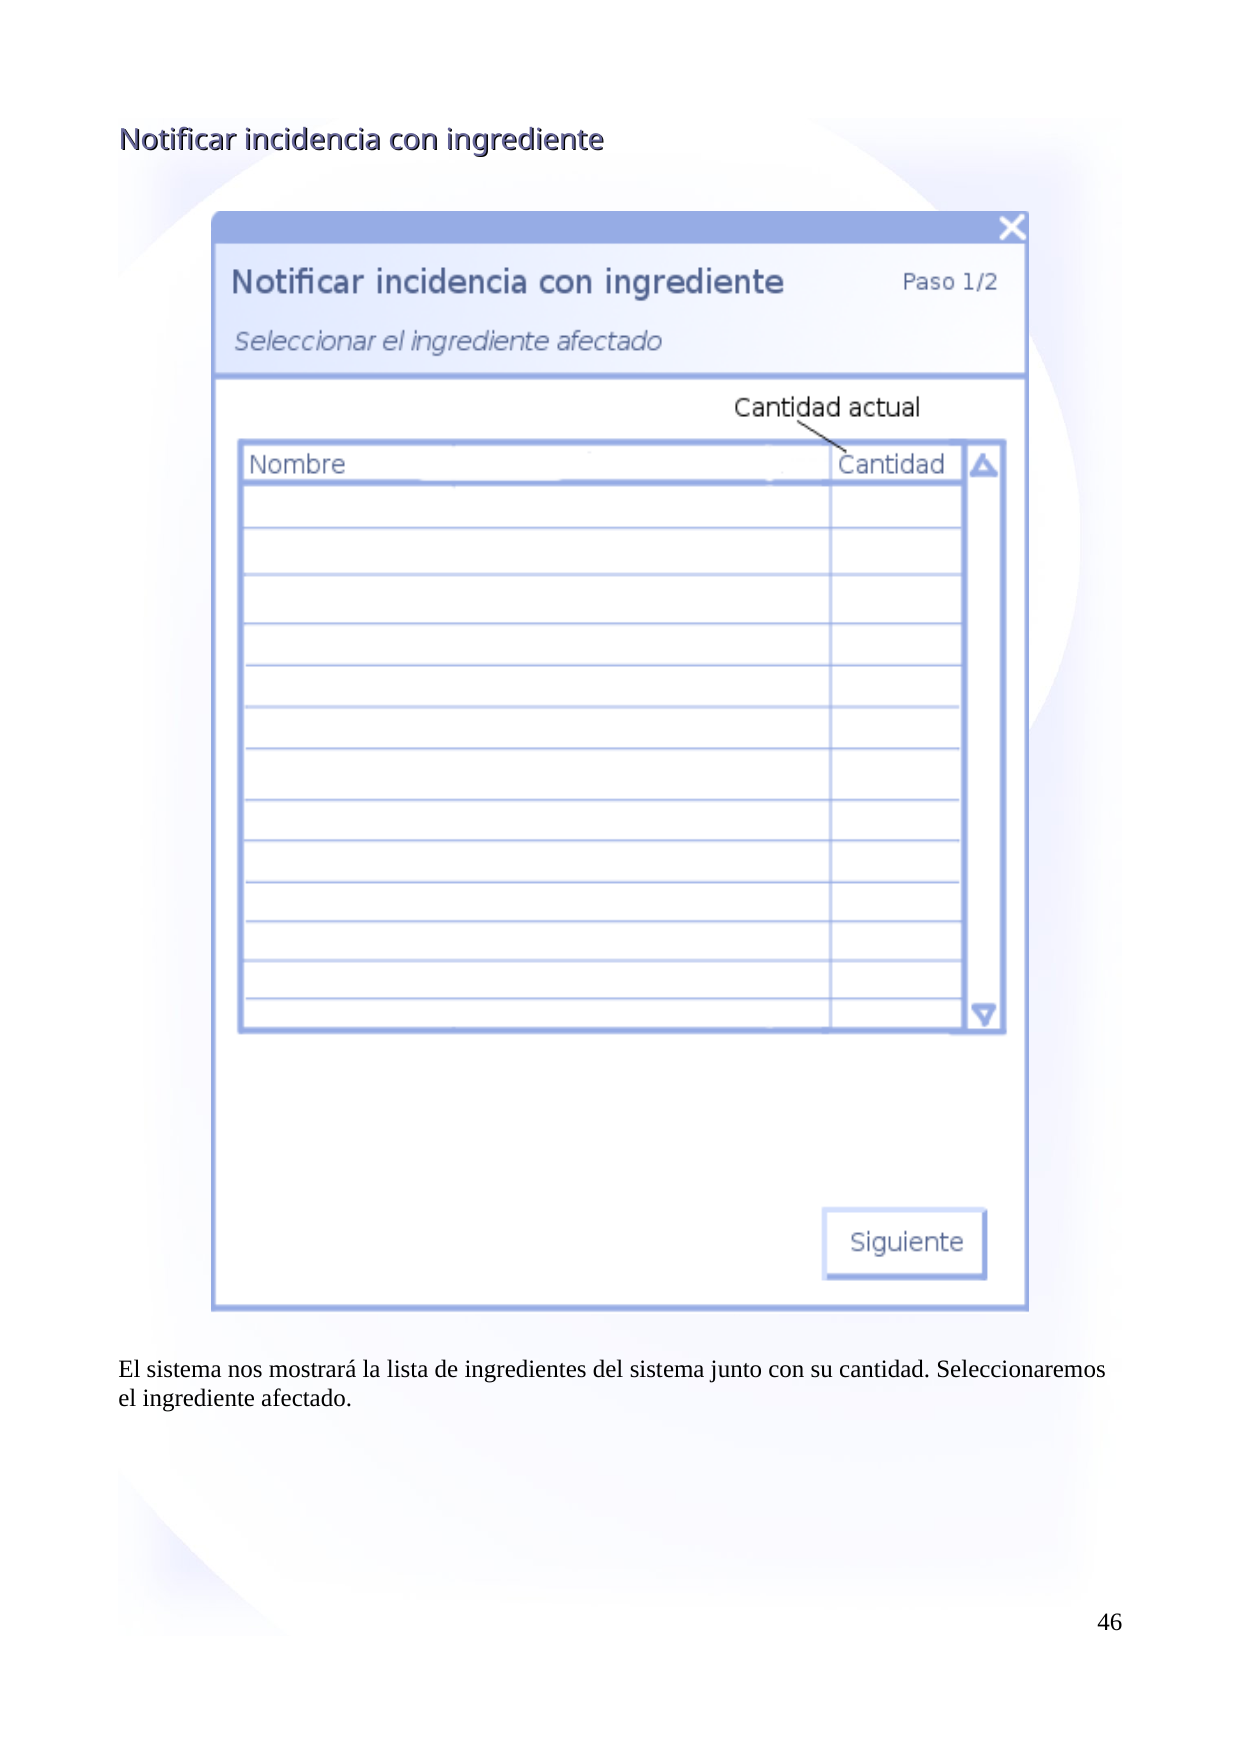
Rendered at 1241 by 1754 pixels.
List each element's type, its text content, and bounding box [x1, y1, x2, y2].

picture [118, 1412, 1122, 1636]
text El sistema nos mostrará la lista de ingredientes del sistema junto con su cantidad. Seleccionaremos el ingrediente afectado. [118, 1354, 1122, 1412]
picture [118, 158, 1122, 1354]
subtitle Notificar incidencia con ingrediente [118, 118, 1122, 158]
